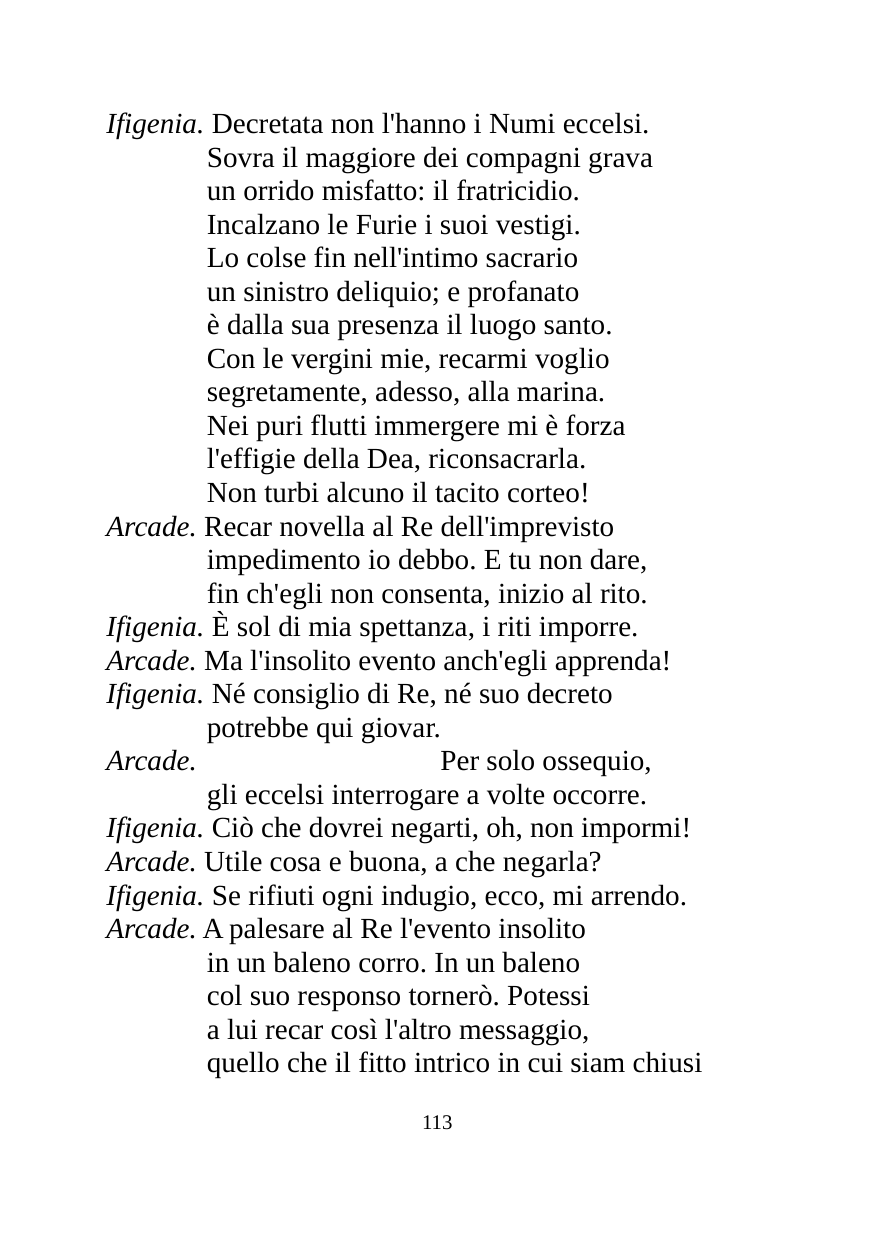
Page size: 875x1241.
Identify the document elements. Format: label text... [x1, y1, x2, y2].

text Ifigenia. Se rifiuti ogni indugio, ecco, mi arrendo. [106, 878, 768, 911]
text Ifigenia. È sol di mia spettanza, i riti imporre. [106, 609, 768, 643]
text Arcade. Ma l'insolito evento anch'egli apprenda! [106, 643, 768, 676]
text Arcade. Utile cosa e buona, a che negarla? [106, 844, 768, 878]
text Ifigenia. Decretata non l'hanno i Numi eccelsi. Sovra il maggiore dei compagni grava un orrido misfatto: il fratricidio. Incalzano le Furie i suoi vestigi. Lo colse fin nell'intimo sacrario un sinistro deliquio; e profanato è dalla sua presenza il luogo santo. Con le vergini mie, recarmi voglio segretamente, adesso, alla marina. Nei puri flutti immergere mi è forza l'effigie della Dea, riconsacrarla. Non turbi alcuno il tacito corteo! [106, 106, 768, 509]
text Arcade. Recar novella al Re dell'imprevisto impedimento io debbo. E tu non dare, fin ch'egli non consenta, inizio al rito. [106, 509, 768, 609]
text Arcade. A palesare al Re l'evento insolito in un baleno corro. In un baleno col suo responso tornerò. Potessi a lui recar così l'altro messaggio, quello che il fitto intrico in cui siam chiusi [106, 911, 768, 1079]
text Ifigenia. Ciò che dovrei negarti, oh, non impormi! [106, 811, 768, 844]
text Arcade. Per solo ossequio, gli eccelsi interrogare a volte occorre. [106, 743, 768, 811]
text Ifigenia. Né consiglio di Re, né suo decreto potrebbe qui giovar. [106, 676, 768, 743]
